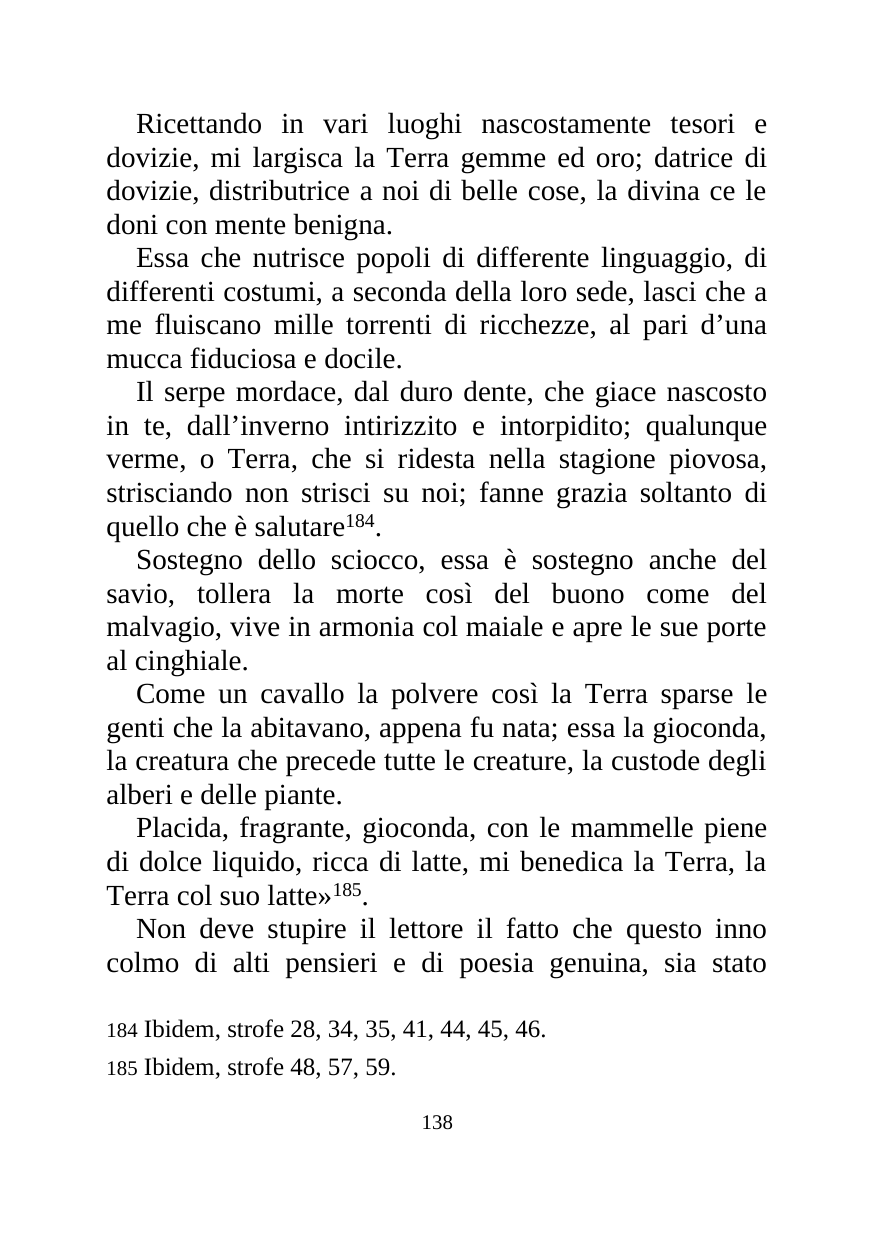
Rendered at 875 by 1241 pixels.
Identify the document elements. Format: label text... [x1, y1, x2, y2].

text Ricettando in vari luoghi nascostamente tesori e dovizie, mi largisca la Terra gemme ed oro; datrice di dovizie, distributrice a noi di belle cose, la divina ce le doni con mente benigna. [106, 106, 768, 240]
text Non deve stupire il lettore il fatto che questo inno colmo di alti pensieri e di poesia genuina, sia stato [106, 911, 768, 978]
text Ibidem, strofe 28, 34, 35, 41, 44, 45, 46. [106, 1014, 768, 1043]
text Essa che nutrisce popoli di differente linguaggio, di differenti costumi, a seconda della loro sede, lasci che a me fluiscano mille torrenti di ricchezze, al pari d’una mucca fiduciosa e docile. [106, 240, 768, 374]
text Sostegno dello sciocco, essa è sostegno anche del savio, tollera la morte così del buono come del malvagio, vive in armonia col maiale e apre le sue porte al cinghiale. [106, 542, 768, 676]
text Placida, fragrante, gioconda, con le mammelle piene di dolce liquido, ricca di latte, mi benedica la Terra, la Terra col suo latte». [106, 811, 768, 911]
text Il serpe mordace, dal duro dente, che giace nascosto in te, dall’inverno intirizzito e intorpidito; qualunque verme, o Terra, che si ridesta nella stagione piovosa, strisciando non strisci su noi; fanne grazia soltanto di quello che è salutare. [106, 374, 768, 542]
text Ibidem, strofe 48, 57, 59. [106, 1052, 768, 1080]
text Come un cavallo la polvere così la Terra sparse le genti che la abitavano, appena fu nata; essa la gioconda, la creatura che precede tutte le creature, la custode degli alberi e delle piante. [106, 676, 768, 811]
